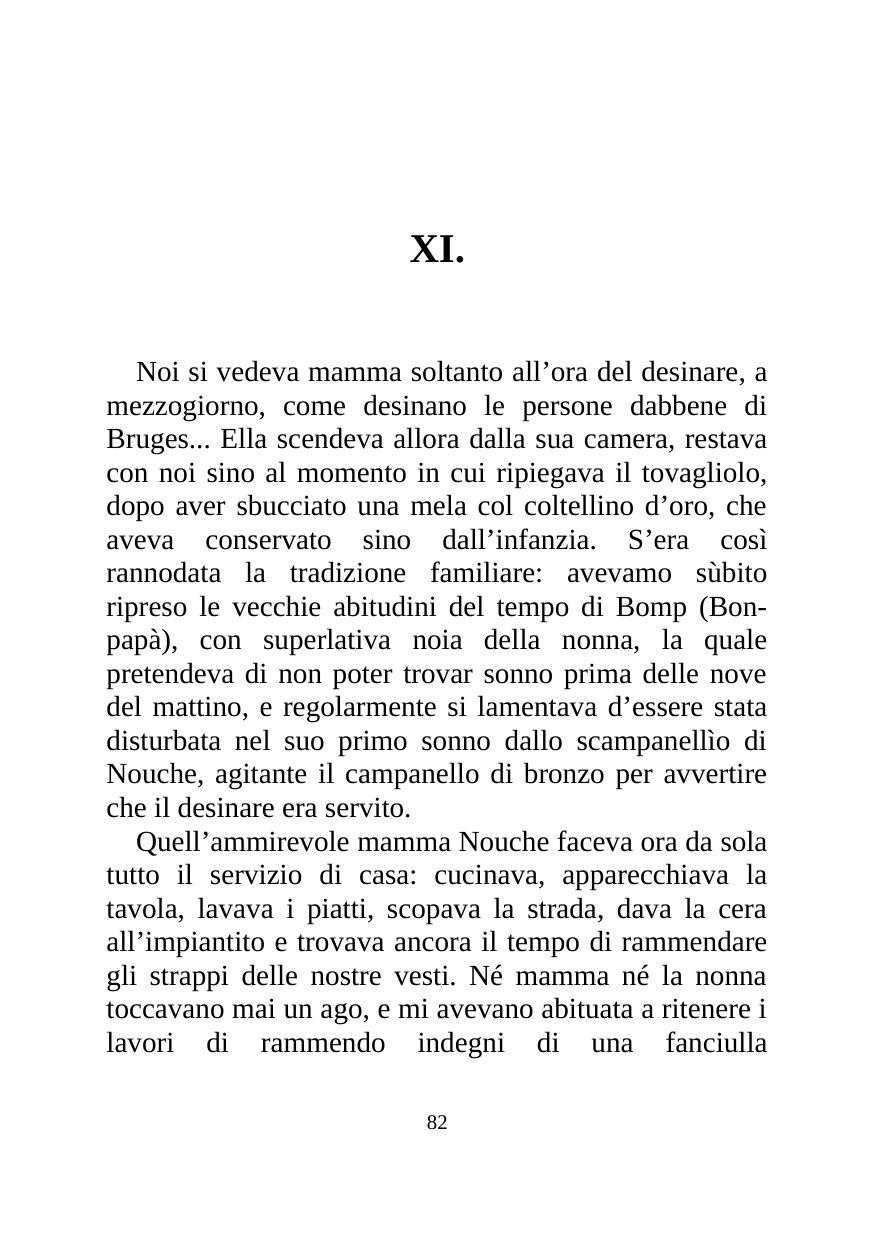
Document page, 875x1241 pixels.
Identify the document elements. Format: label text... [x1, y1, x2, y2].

subtitle XI. [106, 224, 768, 271]
text Noi si vedeva mamma soltanto all’ora del desinare, a mezzogiorno, come desinano le persone dabbene di Bruges... Ella scendeva allora dalla sua camera, restava con noi sino al momento in cui ripiegava il tovagliolo, dopo aver sbucciato una mela col coltellino d’oro, che aveva conservato sino dall’infanzia. S’era così rannodata la tradizione familiare: avevamo sùbito ripreso le vecchie abitudini del tempo di Bomp (Bon-papà), con superlativa noia della nonna, la quale pretendeva di non poter trovar sonno prima delle nove del mattino, e regolarmente si lamentava d’essere stata disturbata nel suo primo sonno dallo scampanellìo di Nouche, agitante il campanello di bronzo per avvertire che il desinare era servito. [106, 354, 768, 824]
text Quell’ammirevole mamma Nouche faceva ora da sola tutto il servizio di casa: cucinava, apparecchiava la tavola, lavava i piatti, scopava la strada, dava la cera all’impiantito e trovava ancora il tempo di rammendare gli strappi delle nostre vesti. Né mamma né la nonna toccavano mai un ago, e mi avevano abituata a ritenere i lavori di rammendo indegni di una fanciulla [106, 824, 768, 1058]
